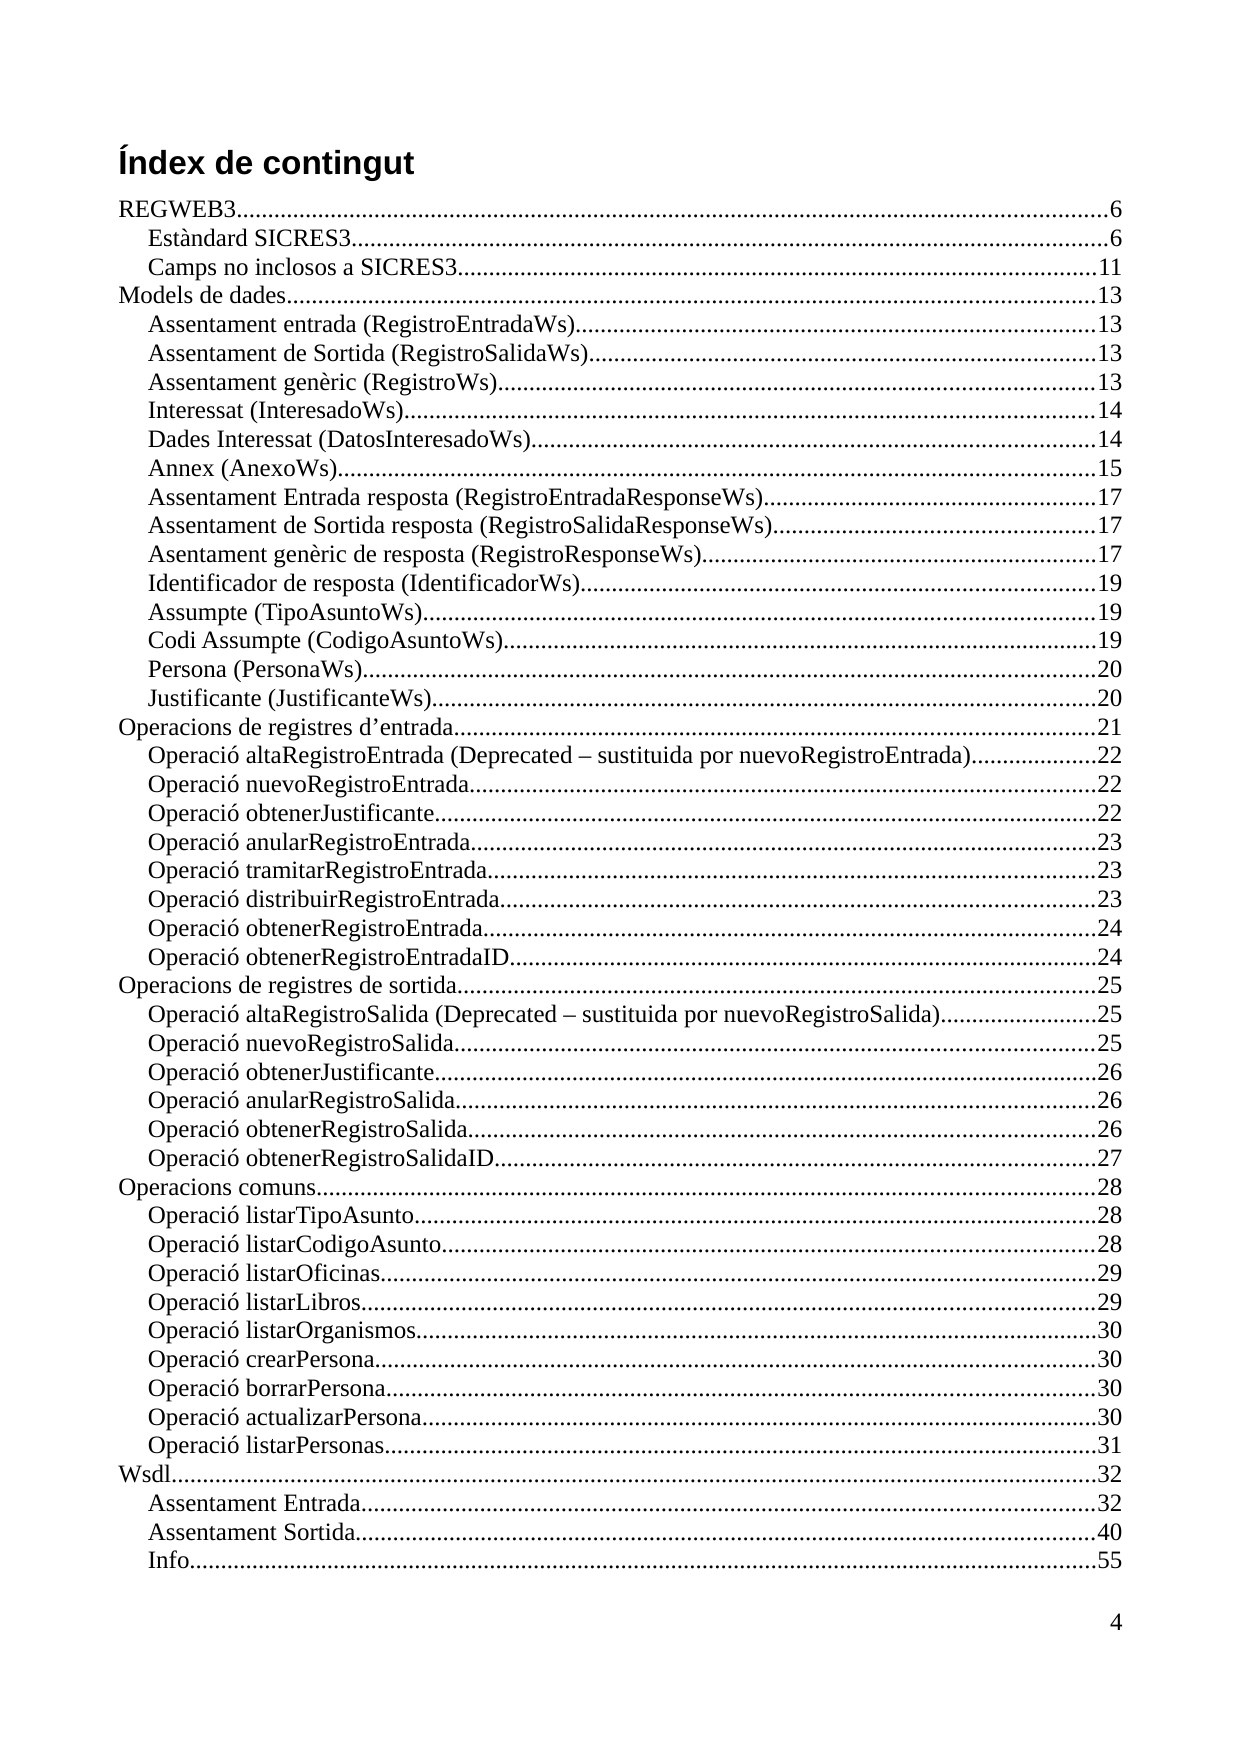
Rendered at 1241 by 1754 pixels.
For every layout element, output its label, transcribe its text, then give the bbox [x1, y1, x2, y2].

text Identificador de resposta (IdentificadorWs) 19 [148, 568, 1122, 597]
text Info 55 [148, 1545, 1122, 1574]
text Operació crearPersona 30 [148, 1344, 1122, 1373]
text Operació listarCodigoAsunto 28 [148, 1229, 1122, 1258]
text Operació listarPersonas 31 [148, 1430, 1122, 1459]
text Camps no inclosos a SICRES3 11 [148, 252, 1122, 280]
text Assentament Sortida 40 [148, 1517, 1122, 1545]
text Operació anularRegistroSalida 26 [148, 1085, 1122, 1114]
text Operacions de registres de sortida 25 [118, 970, 1122, 999]
text Operació listarTipoAsunto 28 [148, 1200, 1122, 1229]
text Operació altaRegistroEntrada (Deprecated – sustituida por nuevoRegistroEntrada) 22 [148, 740, 1122, 769]
text Operació actualizarPersona 30 [148, 1402, 1122, 1430]
text Wsdl 32 [118, 1459, 1122, 1488]
text Estàndard SICRES3. 6 [148, 223, 1122, 252]
text REGWEB3 6 [118, 194, 1122, 223]
text Operació anularRegistroEntrada 23 [148, 827, 1122, 855]
text Assumpte (TipoAsuntoWs) 19 [148, 597, 1122, 625]
text Operació tramitarRegistroEntrada 23 [148, 855, 1122, 884]
text Assentament genèric (RegistroWs) 13 [148, 367, 1122, 395]
text Operació obtenerJustificante 22 [148, 798, 1122, 827]
text Persona (PersonaWs) 20 [148, 654, 1122, 683]
text Justificante (JustificanteWs) 20 [148, 683, 1122, 712]
text Operació obtenerRegistroEntrada 24 [148, 913, 1122, 942]
text Operació obtenerRegistroEntradaID 24 [148, 942, 1122, 970]
text Annex (AnexoWs) 15 [148, 453, 1122, 482]
text Codi Assumpte (CodigoAsuntoWs) 19 [148, 625, 1122, 654]
text Operació listarOrganismos 30 [148, 1315, 1122, 1344]
text Operació obtenerJustificante 26 [148, 1057, 1122, 1085]
text Operació borrarPersona 30 [148, 1373, 1122, 1402]
text Operació obtenerRegistroSalida 26 [148, 1114, 1122, 1143]
text Asentament genèric de resposta (RegistroResponseWs) 17 [148, 539, 1122, 568]
text Operació nuevoRegistroSalida 25 [148, 1028, 1122, 1057]
text Operacions de registres d’entrada 21 [118, 712, 1122, 740]
text Assentament entrada (RegistroEntradaWs) 13 [148, 309, 1122, 338]
text Assentament Entrada resposta (RegistroEntradaResponseWs) 17 [148, 482, 1122, 510]
text Assentament de Sortida (RegistroSalidaWs) 13 [148, 338, 1122, 367]
text Operació nuevoRegistroEntrada 22 [148, 769, 1122, 798]
text Models de dades 13 [118, 280, 1122, 309]
text Operacions comuns 28 [118, 1172, 1122, 1200]
text Operació obtenerRegistroSalidaID 27 [148, 1143, 1122, 1172]
text Operació distribuirRegistroEntrada 23 [148, 884, 1122, 913]
text Operació listarLibros 29 [148, 1287, 1122, 1315]
text Assentament de Sortida resposta (RegistroSalidaResponseWs) 17 [148, 510, 1122, 539]
text Assentament Entrada 32 [148, 1488, 1122, 1517]
text Interessat (InteresadoWs) 14 [148, 395, 1122, 424]
text Operació altaRegistroSalida (Deprecated – sustituida por nuevoRegistroSalida) 25 [148, 999, 1122, 1028]
subtitle Índex de contingut [118, 143, 1122, 182]
text Dades Interessat (DatosInteresadoWs) 14 [148, 424, 1122, 453]
text Operació listarOficinas 29 [148, 1258, 1122, 1287]
